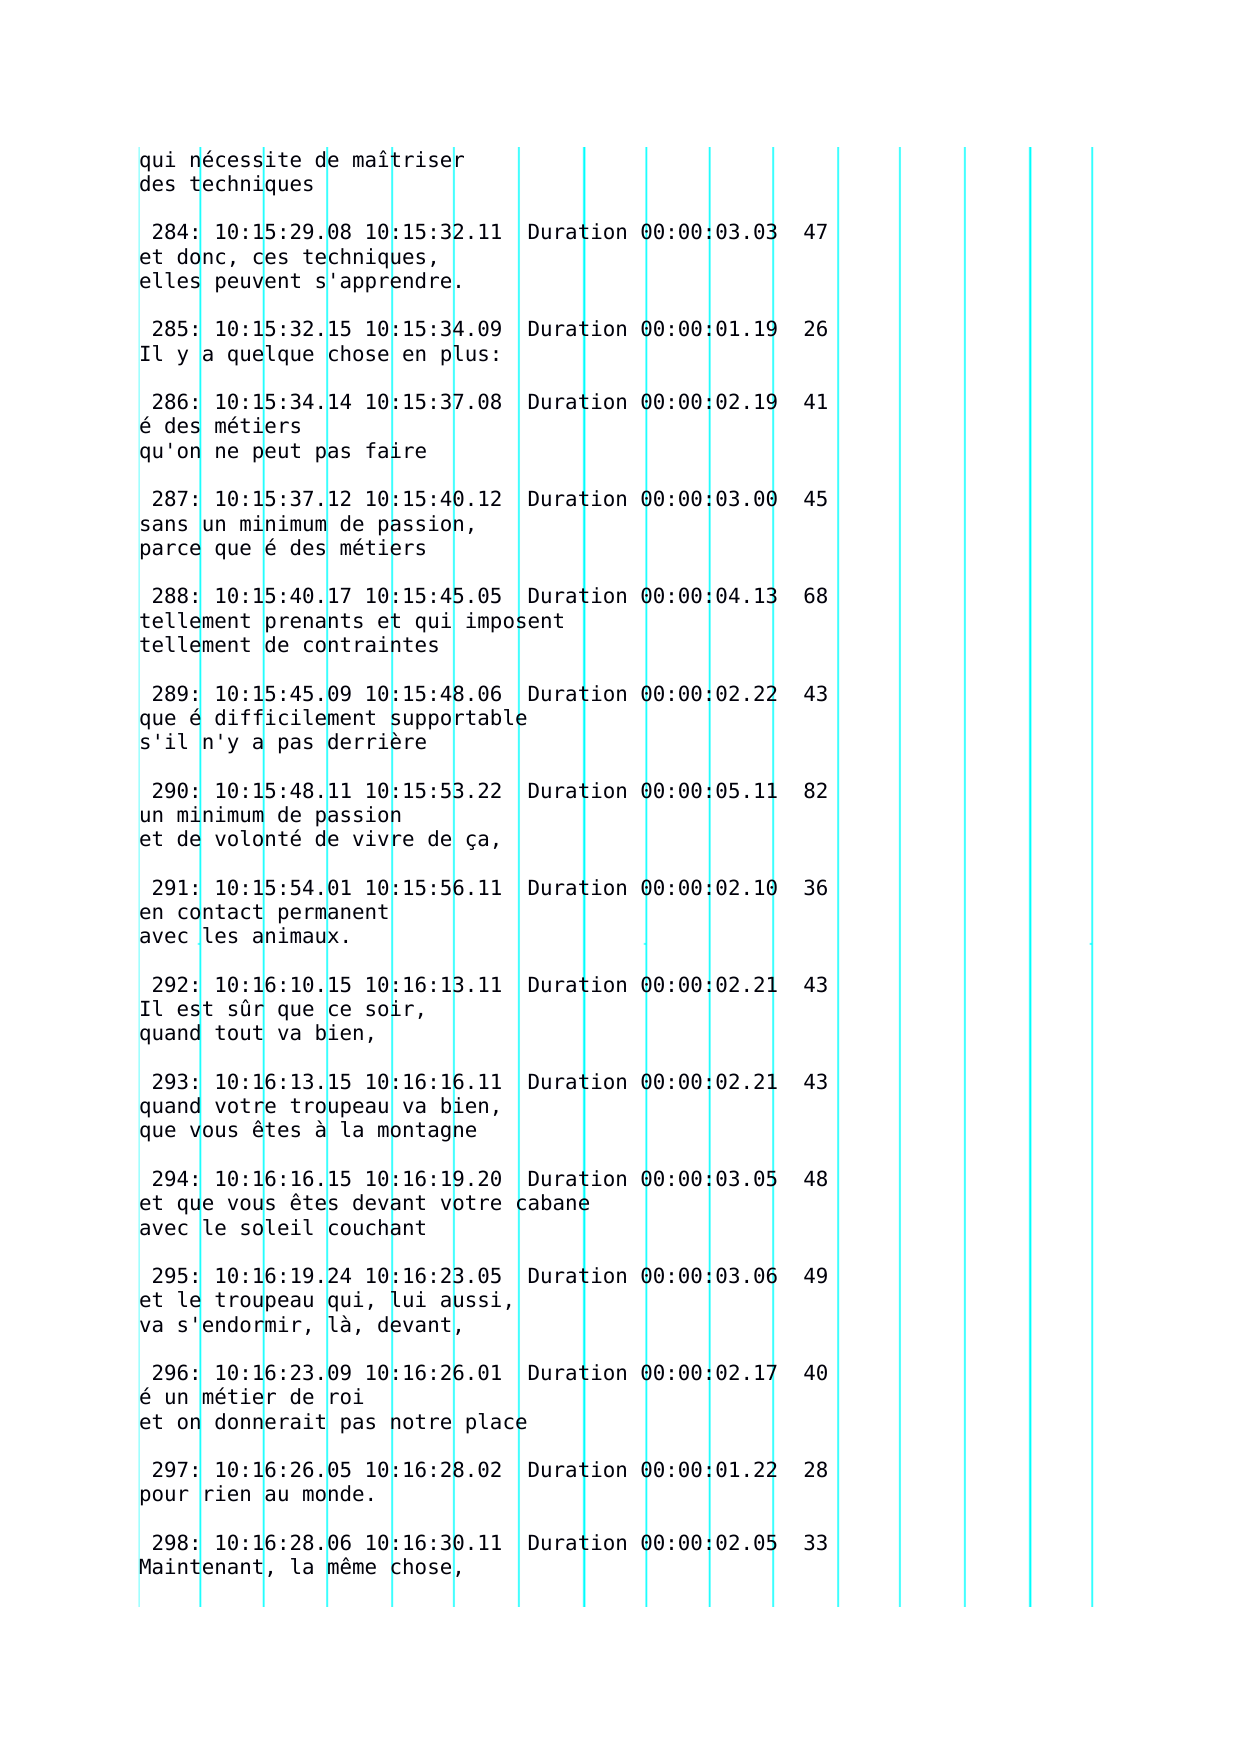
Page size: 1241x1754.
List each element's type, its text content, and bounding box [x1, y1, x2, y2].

text des techniques [139, 172, 1101, 196]
text s'il n'y a pas derrière [139, 730, 1101, 754]
text un minimum de passion [139, 803, 1101, 827]
text que vous êtes à la montagne [139, 1118, 1101, 1143]
text elles peuvent s'apprendre. [139, 269, 1101, 293]
text quand tout va bien, [139, 1021, 1101, 1046]
text 293: 10:16:13.15 10:16:16.11 Duration 00:00:02.21 43 [139, 1070, 1101, 1094]
text é un métier de roi [139, 1385, 1101, 1410]
text Il y a quelque chose en plus: [139, 342, 1101, 366]
text avec les animaux. [139, 924, 1101, 948]
text 289: 10:15:45.09 10:15:48.06 Duration 00:00:02.22 43 [139, 682, 1101, 706]
text é des métiers [139, 414, 1101, 439]
text et on donnerait pas notre place [139, 1410, 1101, 1434]
text qu'on ne peut pas faire [139, 439, 1101, 463]
text 292: 10:16:10.15 10:16:13.11 Duration 00:00:02.21 43 [139, 973, 1101, 997]
text va s'endormir, là, devant, [139, 1313, 1101, 1337]
text Maintenant, la même chose, [139, 1555, 1101, 1579]
text et le troupeau qui, lui aussi, [139, 1288, 1101, 1313]
text avec le soleil couchant [139, 1216, 1101, 1240]
text 291: 10:15:54.01 10:15:56.11 Duration 00:00:02.10 36 [139, 876, 1101, 900]
text parce que é des métiers [139, 536, 1101, 560]
text et donc, ces techniques, [139, 245, 1101, 269]
text et que vous êtes devant votre cabane [139, 1191, 1101, 1216]
text et de volonté de vivre de ça, [139, 827, 1101, 851]
text sans un minimum de passion, [139, 512, 1101, 536]
text 298: 10:16:28.06 10:16:30.11 Duration 00:00:02.05 33 [139, 1531, 1101, 1555]
text tellement prenants et qui imposent [139, 609, 1101, 633]
text 294: 10:16:16.15 10:16:19.20 Duration 00:00:03.05 48 [139, 1167, 1101, 1191]
text 290: 10:15:48.11 10:15:53.22 Duration 00:00:05.11 82 [139, 779, 1101, 803]
text Il est sûr que ce soir, [139, 997, 1101, 1021]
text qui nécessite de maîtriser [139, 148, 1101, 172]
text pour rien au monde. [139, 1482, 1101, 1507]
text 296: 10:16:23.09 10:16:26.01 Duration 00:00:02.17 40 [139, 1361, 1101, 1385]
text tellement de contraintes [139, 633, 1101, 657]
text 287: 10:15:37.12 10:15:40.12 Duration 00:00:03.00 45 [139, 487, 1101, 512]
text 297: 10:16:26.05 10:16:28.02 Duration 00:00:01.22 28 [139, 1458, 1101, 1482]
text 285: 10:15:32.15 10:15:34.09 Duration 00:00:01.19 26 [139, 317, 1101, 342]
text 288: 10:15:40.17 10:15:45.05 Duration 00:00:04.13 68 [139, 584, 1101, 609]
text 295: 10:16:19.24 10:16:23.05 Duration 00:00:03.06 49 [139, 1264, 1101, 1288]
picture [138, 147, 1102, 1607]
text que é difficilement supportable [139, 706, 1101, 730]
text 286: 10:15:34.14 10:15:37.08 Duration 00:00:02.19 41 [139, 390, 1101, 414]
text quand votre troupeau va bien, [139, 1094, 1101, 1118]
text 284: 10:15:29.08 10:15:32.11 Duration 00:00:03.03 47 [139, 220, 1101, 245]
text en contact permanent [139, 900, 1101, 924]
